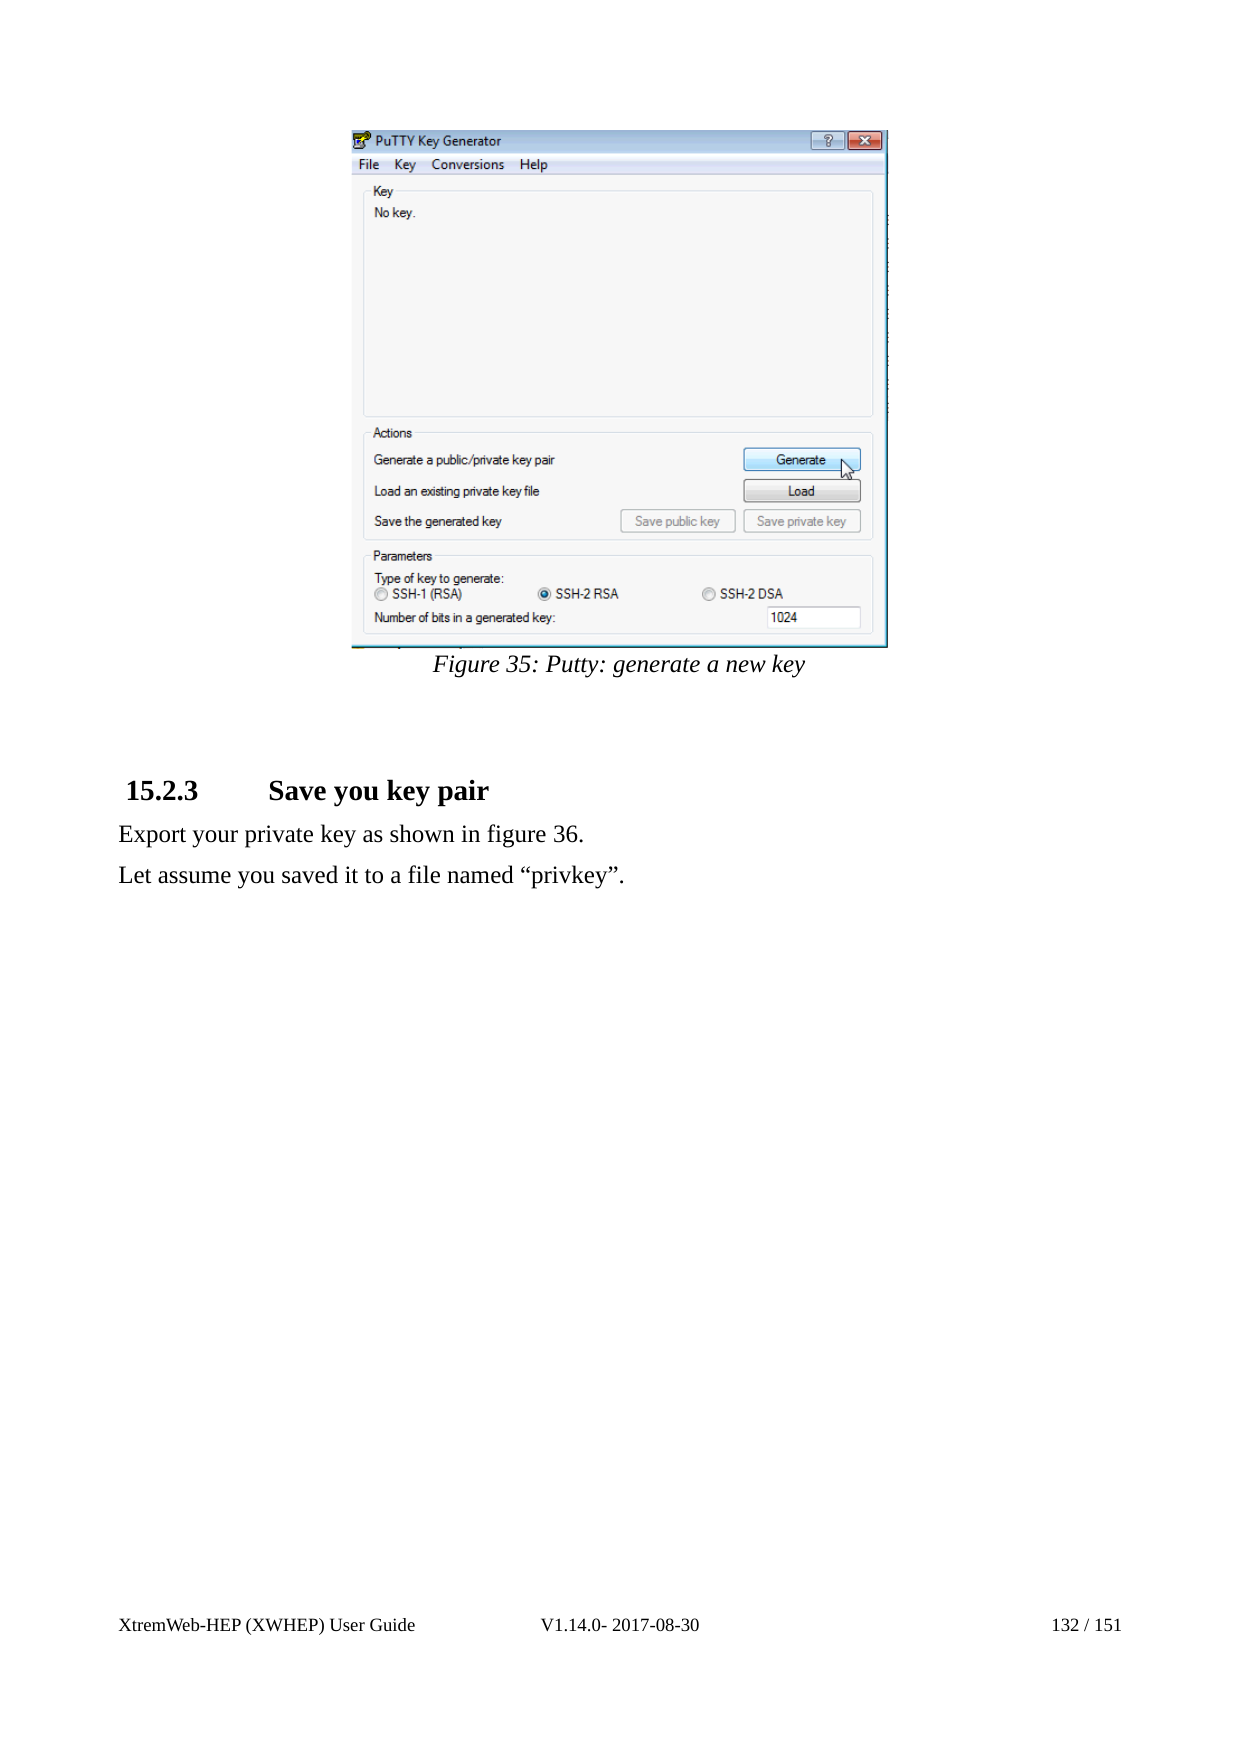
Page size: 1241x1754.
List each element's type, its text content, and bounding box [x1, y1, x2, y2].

text Let assume you saved it to a file named “privkey”. [118, 860, 1122, 889]
subtitle Save you key pair [118, 773, 1122, 806]
picture [351, 130, 889, 649]
text Figure 35: Putty: generate a new key [351, 649, 889, 678]
text Export your private key as shown in figure 36. [118, 819, 1122, 847]
